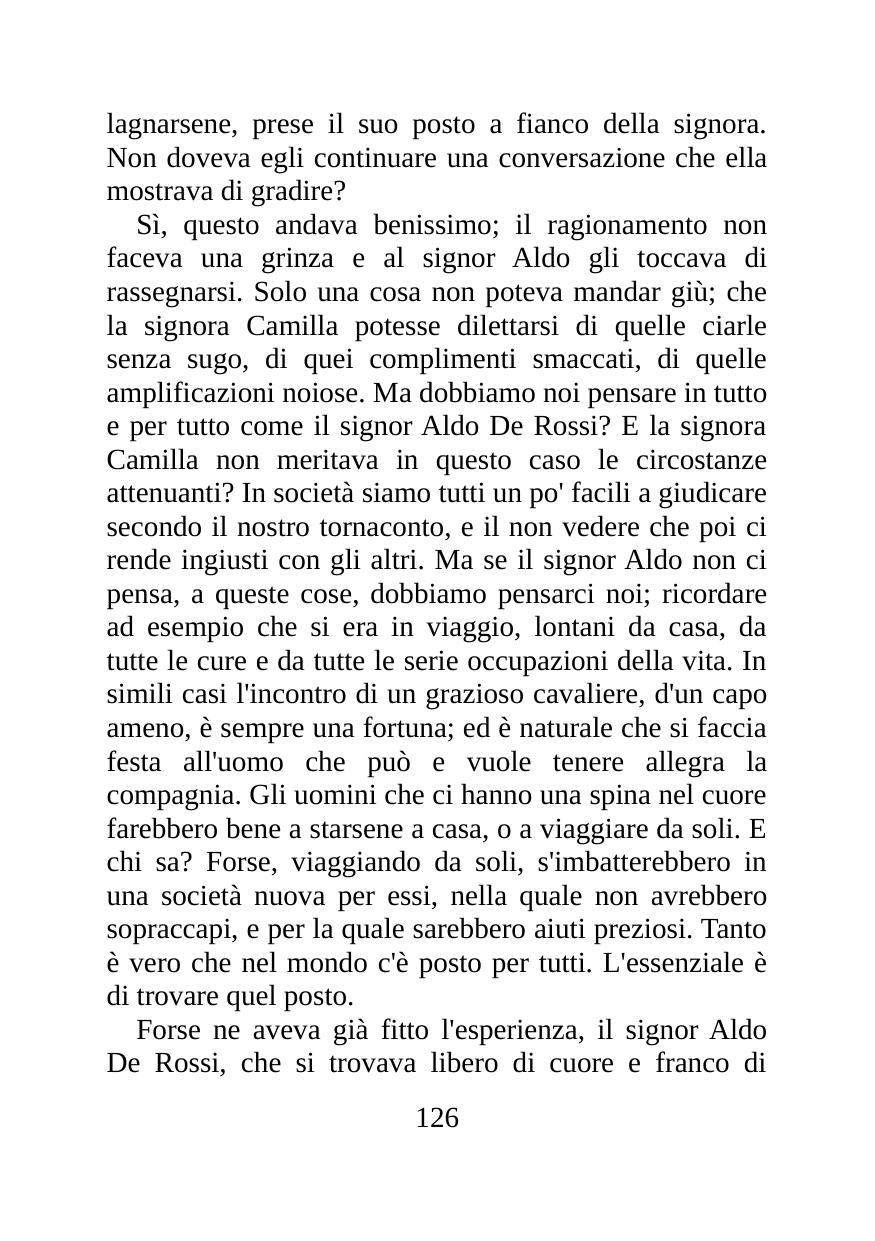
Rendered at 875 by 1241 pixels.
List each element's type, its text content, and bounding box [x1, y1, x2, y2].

text lagnarsene, prese il suo posto a fianco della signora. Non doveva egli continuare una conversazione che ella mostrava di gradire? [106, 106, 768, 207]
text Sì, questo andava benissimo; il ragionamento non faceva una grinza e al signor Aldo gli toccava di rassegnarsi. Solo una cosa non poteva mandar giù; che la signora Camilla potesse dilettarsi di quelle ciarle senza sugo, di quei complimenti smaccati, di quelle amplificazioni noiose. Ma dobbiamo noi pensare in tutto e per tutto come il signor Aldo De Rossi? E la signora Camilla non meritava in questo caso le circostanze attenuanti? In società siamo tutti un po' facili a giudicare secondo il nostro tornaconto, e il non vedere che poi ci rende ingiusti con gli altri. Ma se il signor Aldo non ci pensa, a queste cose, dobbiamo pensarci noi; ricordare ad esempio che si era in viaggio, lontani da casa, da tutte le cure e da tutte le serie occupazioni della vita. In simili casi l'incontro di un grazioso cavaliere, d'un capo ameno, è sempre una fortuna; ed è naturale che si faccia festa all'uomo che può e vuole tenere allegra la compagnia. Gli uomini che ci hanno una spina nel cuore farebbero bene a starsene a casa, o a viaggiare da soli. E chi sa? Forse, viaggiando da soli, s'imbatterebbero in una società nuova per essi, nella quale non avrebbero sopraccapi, e per la quale sarebbero aiuti preziosi. Tanto è vero che nel mondo c'è posto per tutti. L'essenziale è di trovare quel posto. [106, 207, 768, 1012]
text Forse ne aveva già fitto l'esperienza, il signor Aldo De Rossi, che si trovava libero di cuore e franco di [106, 1012, 768, 1079]
